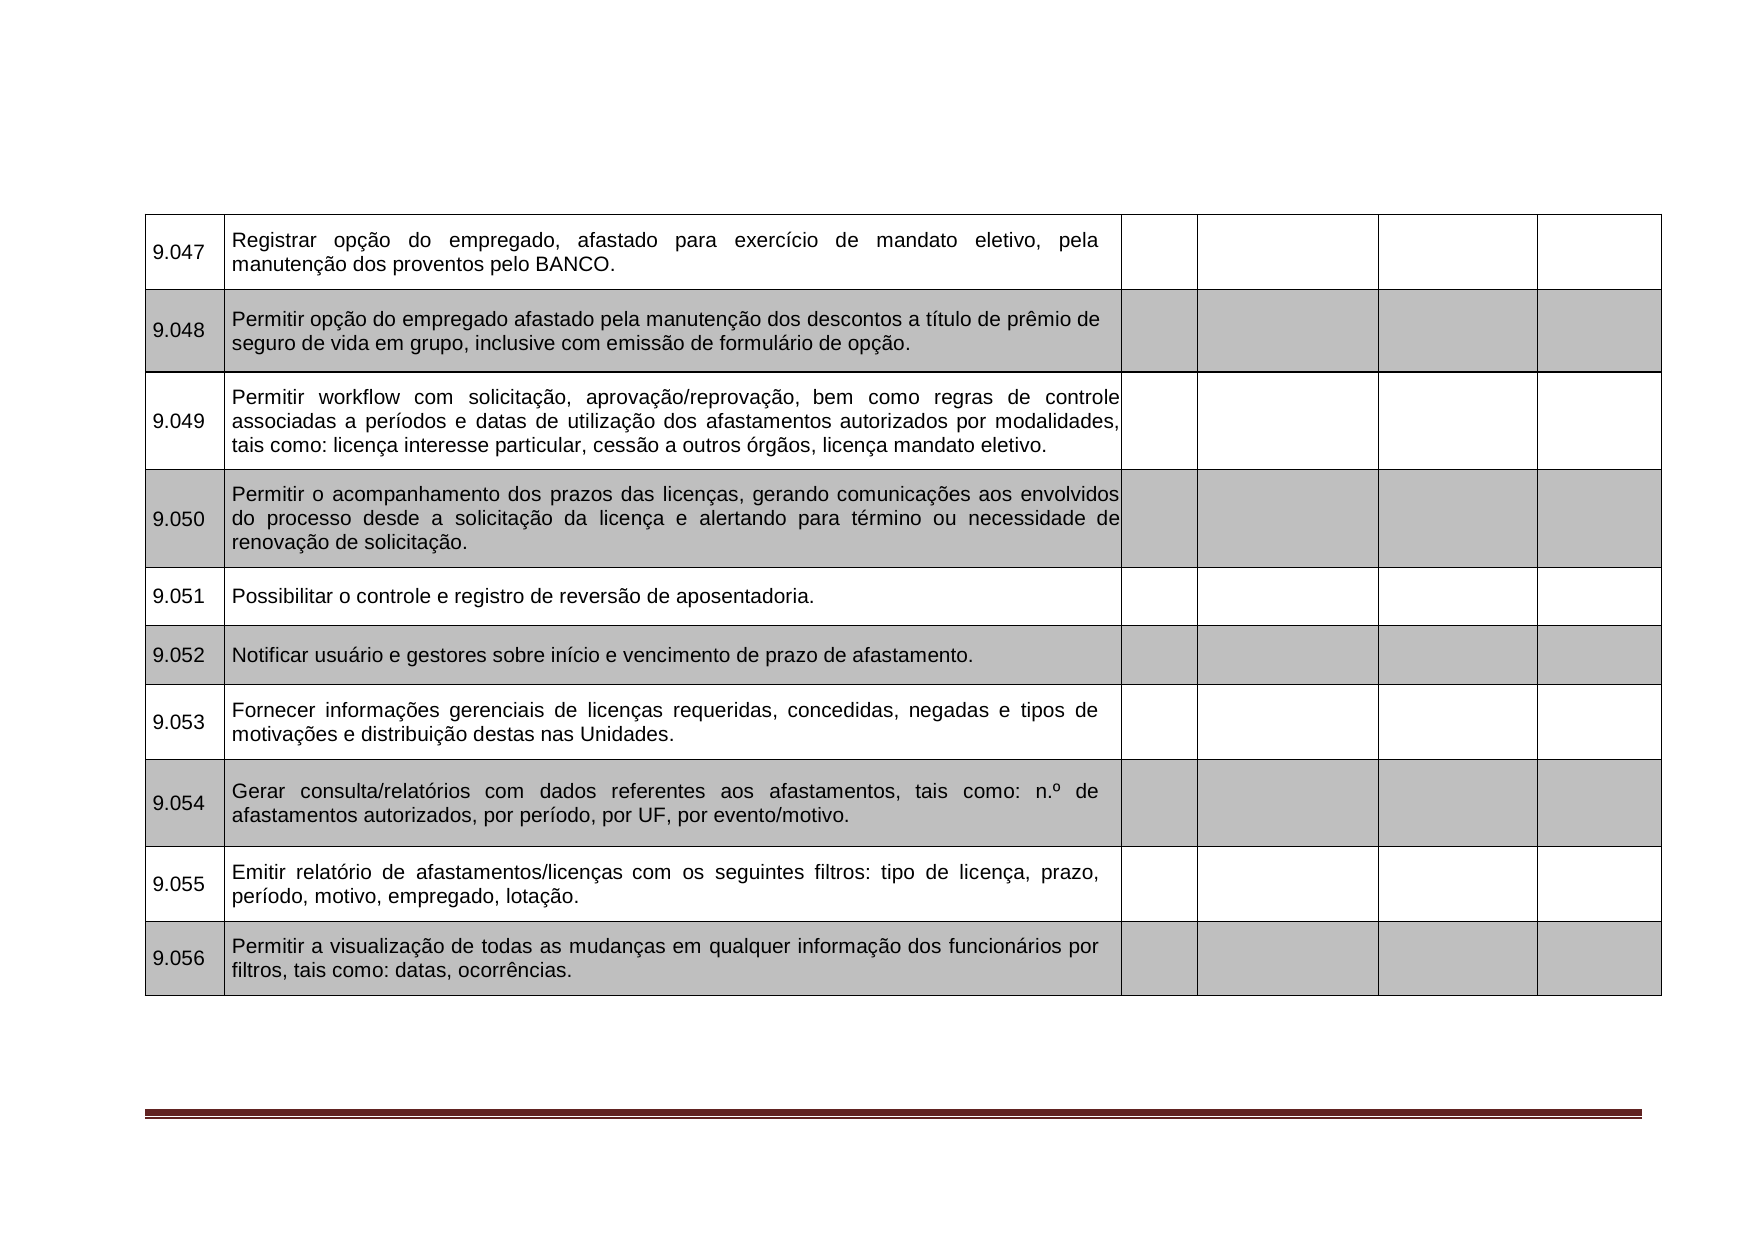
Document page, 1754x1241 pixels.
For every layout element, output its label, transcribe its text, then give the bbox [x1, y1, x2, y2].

table_cell 9.056 [146, 922, 224, 995]
table_cell [1198, 568, 1378, 625]
table_cell [1538, 290, 1661, 371]
table_header [1198, 215, 1378, 289]
table_cell [1122, 685, 1197, 759]
table_header [1538, 215, 1661, 289]
table_cell [1198, 373, 1378, 469]
table_cell Permitir workflow com solicitação, aprovação/reprovação, bem como regras de controle associadas a períodos e datas de utilização dos afastamentos autorizados por modalidades, tais como: licença interesse particular, cessão a outros órgãos, licença mandato eletivo. [225, 373, 1121, 469]
table_cell Permitir o acompanhamento dos prazos das licenças, gerando comunicações aos envolvidos do processo desde a solicitação da licença e alertando para término ou necessidade de renovação de solicitação. [225, 470, 1121, 567]
table_cell [1122, 626, 1197, 684]
table_cell [1122, 290, 1197, 371]
table_cell [1379, 373, 1537, 469]
table_cell [1198, 847, 1378, 921]
table_cell 9.051 [146, 568, 224, 625]
table_cell 9.055 [146, 847, 224, 921]
table_cell Permitir a visualização de todas as mudanças em qualquer informação dos funcionários por filtros, tais como: datas, ocorrências. [225, 922, 1121, 995]
table_header [1122, 215, 1197, 289]
table_cell 9.048 [146, 290, 224, 371]
table_cell [1538, 626, 1661, 684]
table_header Registrar opção do empregado, afastado para exercício de mandato eletivo, pela manutenção dos proventos pelo BANCO. [225, 215, 1121, 289]
table_cell Fornecer informações gerenciais de licenças requeridas, concedidas, negadas e tipos de motivações e distribuição destas nas Unidades. [225, 685, 1121, 759]
table_cell 9.052 [146, 626, 224, 684]
table_cell Gerar consulta/relatórios com dados referentes aos afastamentos, tais como: n.º de afastamentos autorizados, por período, por UF, por evento/motivo. [225, 760, 1121, 846]
table_cell [1538, 922, 1661, 995]
table_header 9.047 [146, 215, 224, 289]
table_cell 9.053 [146, 685, 224, 759]
table_cell [1538, 568, 1661, 625]
table_cell 9.050 [146, 470, 224, 567]
table_cell [1122, 922, 1197, 995]
table_cell [1198, 760, 1378, 846]
table_cell [1122, 760, 1197, 846]
table_cell [1538, 685, 1661, 759]
table_cell [1198, 290, 1378, 371]
table_cell [1538, 847, 1661, 921]
table_cell [1379, 290, 1537, 371]
table_cell [1379, 922, 1537, 995]
table_cell [1122, 373, 1197, 469]
table_cell [1198, 470, 1378, 567]
table_cell [1122, 847, 1197, 921]
table_cell [1538, 760, 1661, 846]
table_header [1379, 215, 1537, 289]
table_cell [1198, 922, 1378, 995]
table_cell [1379, 626, 1537, 684]
table_cell Notificar usuário e gestores sobre início e vencimento de prazo de afastamento. [225, 626, 1121, 684]
table_cell [1122, 470, 1197, 567]
table_cell [1379, 470, 1537, 567]
table_cell [1379, 568, 1537, 625]
table_cell [1122, 568, 1197, 625]
table_cell 9.054 [146, 760, 224, 846]
table_cell [1198, 685, 1378, 759]
table_cell [1538, 470, 1661, 567]
table_cell [1379, 760, 1537, 846]
table_cell [1198, 626, 1378, 684]
table_cell 9.049 [146, 373, 224, 469]
table_cell Permitir opção do empregado afastado pela manutenção dos descontos a título de prêmio de seguro de vida em grupo, inclusive com emissão de formulário de opção. [225, 290, 1121, 371]
table_cell [1538, 373, 1661, 469]
table_cell [1379, 685, 1537, 759]
table_cell Emitir relatório de afastamentos/licenças com os seguintes filtros: tipo de licença, prazo, período, motivo, empregado, lotação. [225, 847, 1121, 921]
table_cell Possibilitar o controle e registro de reversão de aposentadoria. [225, 568, 1121, 625]
table_cell [1379, 847, 1537, 921]
